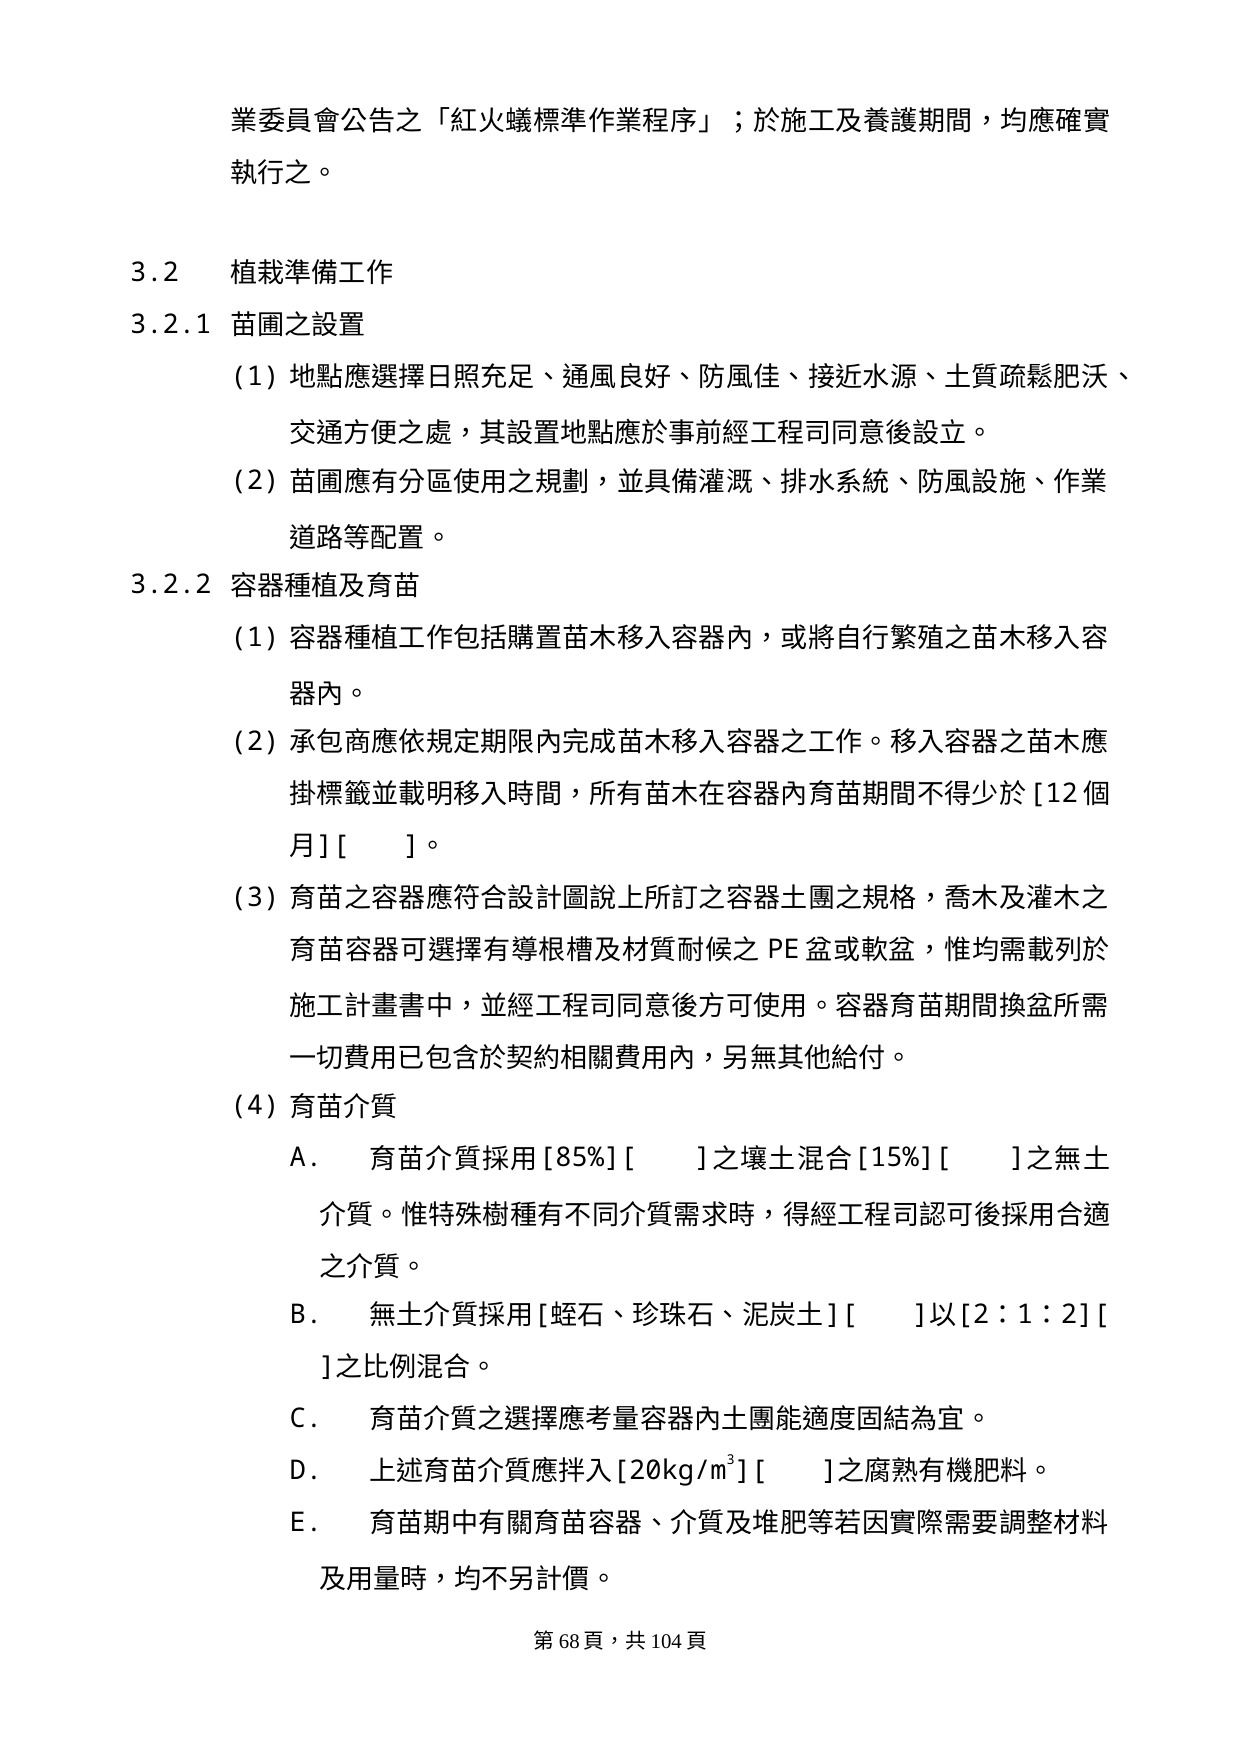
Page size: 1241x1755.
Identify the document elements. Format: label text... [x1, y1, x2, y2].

text D. 上述育苗介質應拌入[20kg/m3][ ]之腐熟有機肥料。 [289, 1443, 1110, 1495]
text B. 無土介質採用[蛭石、珍珠石、泥炭土][ ]以[2：1：2][ ]之比例混合。 [289, 1287, 1110, 1391]
text (2) 苗圃應有分區使用之規劃，並具備灌溉、排水系統、防風設施、作業道路等配置。 [230, 453, 1110, 557]
text 業委員會公告之「紅火蟻標準作業程序」；於施工及養護期間，均應確實執行之。 [130, 89, 1110, 193]
text C. 育苗介質之選擇應考量容器內土團能適度固結為宜。 [289, 1391, 1110, 1443]
text (1) 容器種植工作包括購置苗木移入容器內，或將自行繁殖之苗木移入容器內。 [230, 609, 1110, 714]
text 3.2.2 容器種植及育苗 [130, 557, 1110, 609]
text 3.2.1 苗圃之設置 [130, 297, 1110, 349]
text (3) 育苗之容器應符合設計圖說上所訂之容器土團之規格，喬木及灌木之育苗容器可選擇有導根槽及材質耐候之PE盆或軟盆，惟均需載列於施工計畫書中，並經工程司同意後方可使用。容器育苗期間換盆所需一切費用已包含於契約相關費用內，另無其他給付。 [230, 870, 1110, 1078]
text (2) 承包商應依規定期限內完成苗木移入容器之工作。移入容器之苗木應掛標籤並載明移入時間，所有苗木在容器內育苗期間不得少於[12個月][ ]。 [230, 714, 1110, 870]
text 3.2 植栽準備工作 [130, 245, 1110, 297]
text A. 育苗介質採用[85%][ ]之壤土混合[15%][ ]之無土介質。惟特殊樹種有不同介質需求時，得經工程司認可後採用合適之介質。 [289, 1130, 1110, 1287]
text (4) 育苗介質 [230, 1078, 1110, 1130]
text (1) 地點應選擇日照充足、通風良好、防風佳、接近水源、土質疏鬆肥沃、交通方便之處，其設置地點應於事前經工程司同意後設立。 [230, 349, 1110, 453]
text E. 育苗期中有關育苗容器、介質及堆肥等若因實際需要調整材料及用量時，均不另計價。 [289, 1495, 1110, 1599]
